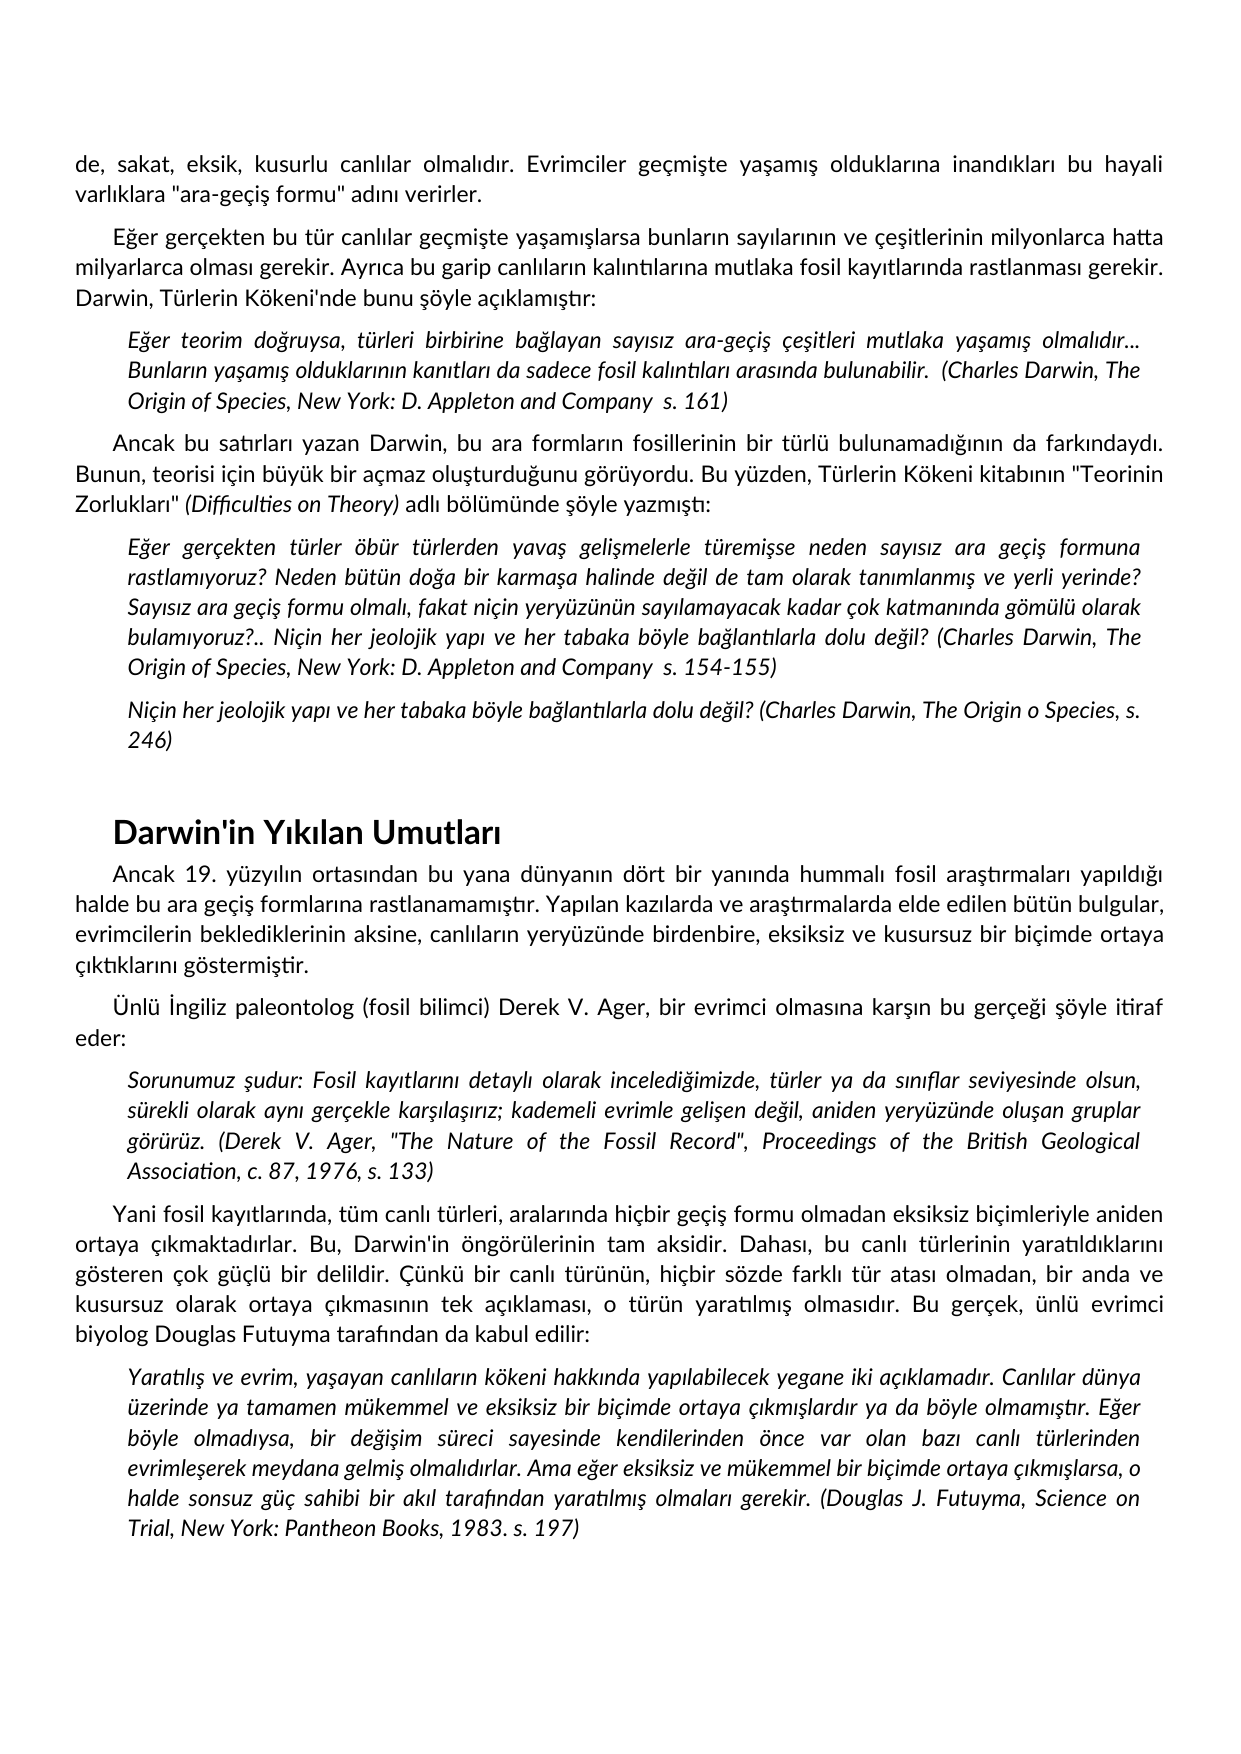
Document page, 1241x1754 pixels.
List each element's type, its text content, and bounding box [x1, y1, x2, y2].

text Sorunumuz şudur: Fosil kayıtlarını detaylı olarak incelediğimizde, türler ya da sınıflar seviyesinde olsun, sürekli olarak aynı gerçekle karşılaşırız; kademeli evrimle gelişen değil, aniden yeryüzünde oluşan gruplar görürüz. (Derek V. Ager, "The Nature of the Fossil Record", Proceedings of the British Geological Association, c. 87, 1976, s. 133) [127, 1066, 1143, 1184]
text Eğer teorim doğruysa, türleri birbirine bağlayan sayısız ara-geçiş çeşitleri mutlaka yaşamış olmalıdır... Bunların yaşamış olduklarının kanıtları da sadece fosil kalıntıları arasında bulunabilir. (Charles Darwin, The Origin of Species, New York: D. Appleton and Company s. 161) [127, 326, 1143, 414]
text Yani fosil kayıtlarında, tüm canlı türleri, aralarında hiçbir geçiş formu olmadan eksiksiz biçimleriyle aniden ortaya çıkmaktadırlar. Bu, Darwin'in öngörülerinin tam aksidir. Dahası, bu canlı türlerinin yaratıldıklarını gösteren çok güçlü bir delildir. Çünkü bir canlı türünün, hiçbir sözde farklı tür atası olmadan, bir anda ve kusursuz olarak ortaya çıkmasının tek açıklaması, o türün yaratılmış olmasıdır. Bu gerçek, ünlü evrimci biyolog Douglas Futuyma tarafından da kabul edilir: [75, 1199, 1165, 1348]
text Eğer gerçekten bu tür canlılar geçmişte yaşamışlarsa bunların sayılarının ve çeşitlerinin milyonlarca hatta milyarlarca olması gerekir. Ayrıca bu garip canlıların kalıntılarına mutlaka fosil kayıtlarında rastlanması gerekir. Darwin, Türlerin Kökeni'nde bunu şöyle açıklamıştır: [75, 223, 1165, 311]
subtitle Darwin'in Yıkılan Umutları [112, 811, 1165, 851]
text Ünlü İngiliz paleontolog (fosil bilimci) Derek V. Ager, bir evrimci olmasına karşın bu gerçeği şöyle itiraf eder: [75, 993, 1165, 1051]
text Yaratılış ve evrim, yaşayan canlıların kökeni hakkında yapılabilecek yegane iki açıklamadır. Canlılar dünya üzerinde ya tamamen mükemmel ve eksiksiz bir biçimde ortaya çıkmışlardır ya da böyle olmamıştır. Eğer böyle olmadıysa, bir değişim süreci sayesinde kendilerinden önce var olan bazı canlı türlerinden evrimleşerek meydana gelmiş olmalıdırlar. Ama eğer eksiksiz ve mükemmel bir biçimde ortaya çıkmışlarsa, o halde sonsuz güç sahibi bir akıl tarafından yaratılmış olmaları gerekir. (Douglas J. Futuyma, Science on Trial, New York: Pantheon Books, 1983. s. 197) [127, 1363, 1143, 1541]
text Ancak 19. yüzyılın ortasından bu yana dünyanın dört bir yanında hummalı fosil araştırmaları yapıldığı halde bu ara geçiş formlarına rastlanamamıştır. Yapılan kazılarda ve araştırmalarda elde edilen bütün bulgular, evrimcilerin beklediklerinin aksine, canlıların yeryüzünde birdenbire, eksiksiz ve kusursuz bir biçimde ortaya çıktıklarını göstermiştir. [75, 860, 1165, 978]
text Niçin her jeolojik yapı ve her tabaka böyle bağlantılarla dolu değil? (Charles Darwin, The Origin o Species, s. 246) [127, 696, 1143, 753]
text de, sakat, eksik, kusurlu canlılar olmalıdır. Evrimciler geçmişte yaşamış olduklarına inandıkları bu hayali varlıklara "ara-geçiş formu" adını verirler. [75, 150, 1165, 208]
text Eğer gerçekten türler öbür türlerden yavaş gelişmelerle türemişse neden sayısız ara geçiş formuna rastlamıyoruz? Neden bütün doğa bir karmaşa halinde değil de tam olarak tanımlanmış ve yerli yerinde? Sayısız ara geçiş formu olmalı, fakat niçin yeryüzünün sayılamayacak kadar çok katmanında gömülü olarak bulamıyoruz?.. Niçin her jeolojik yapı ve her tabaka böyle bağlantılarla dolu değil? (Charles Darwin, The Origin of Species, New York: D. Appleton and Company s. 154-155) [127, 532, 1143, 681]
text Ancak bu satırları yazan Darwin, bu ara formların fosillerinin bir türlü bulunamadığının da farkındaydı. Bunun, teorisi için büyük bir açmaz oluşturduğunu görüyordu. Bu yüzden, Türlerin Kökeni kitabının "Teorinin Zorlukları" (Difficulties on Theory) adlı bölümünde şöyle yazmıştı: [75, 429, 1165, 517]
